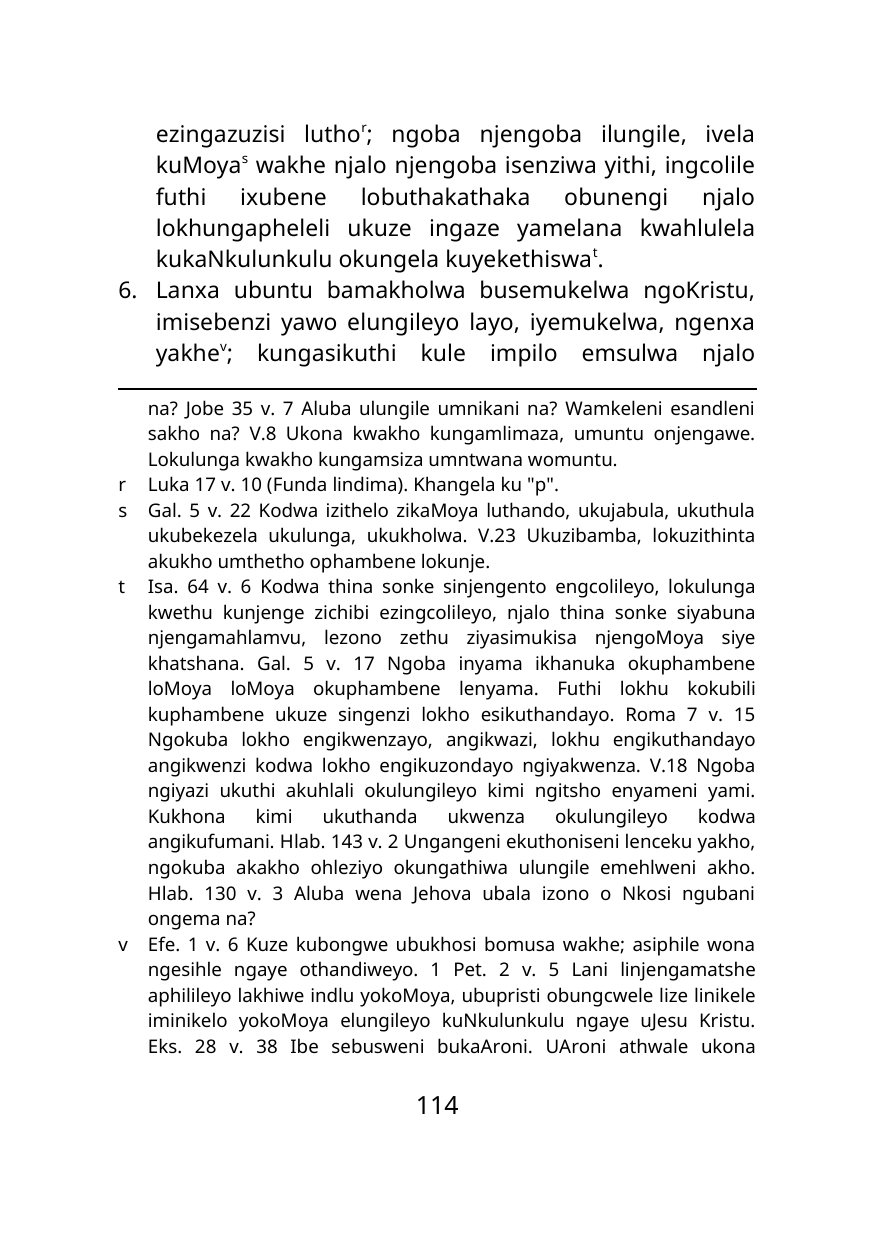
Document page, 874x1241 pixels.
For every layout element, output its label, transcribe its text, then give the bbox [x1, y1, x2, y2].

list Isa. 64 v. 6 Kodwa thina sonke sinjengento engcolileyo, lokulunga kwethu kunjenge zichibi ezingcolileyo, njalo thina sonke siyabuna njengamahlamvu, lezono zethu ziyasimukisa njengoMoya siye khatshana. Gal. 5 v. 17 Ngoba inyama ikhanuka okuphambene loMoya loMoya okuphambene lenyama. Futhi lokhu kokubili kuphambene ukuze singenzi lokho esikuthandayo. Roma 7 v. 15 Ngokuba lokho engikwenzayo, angikwazi, lokhu engikuthandayo angikwenzi kodwa lokho engikuzondayo ngiyakwenza. V.18 Ngoba ngiyazi ukuthi akuhlali okulungileyo kimi ngitsho enyameni yami. Kukhona kimi ukuthanda ukwenza okulungileyo kodwa angikufumani. Hlab. 143 v. 2 Ungangeni ekuthoniseni lenceku yakho, ngokuba akakho ohleziyo okungathiwa ulungile emehlweni akho. Hlab. 130 v. 3 Aluba wena Jehova ubala izono o Nkosi ngubani ongema na? [118, 574, 756, 931]
list Lanxa ubuntu bamakholwa busemukelwa ngoKristu, imisebenzi yawo elungileyo layo, iyemukelwa, ngenxa yakhe; kungasikuthi kule impilo emsulwa njalo [118, 274, 756, 368]
list na? Jobe 35 v. 7 Aluba ulungile umnikani na? Wamkeleni esandleni sakho na? V.8 Ukona kwakho kungamlimaza, umuntu onjengawe. Lokulunga kwakho kungamsiza umntwana womuntu. [118, 395, 756, 472]
list Gal. 5 v. 22 Kodwa izithelo zikaMoya luthando, ukujabula, ukuthula ukubekezela ukulunga, ukukholwa. V.23 Ukuzibamba, lokuzithinta akukho umthetho ophambene lokunje. [118, 497, 756, 574]
list ezingazuzisi lutho; ngoba njengoba ilungile, ivela kuMoya wakhe njalo njengoba isenziwa yithi, ingcolile futhi ixubene lobuthakathaka obunengi njalo lokhungapheleli ukuze ingaze yamelana kwahlulela kukaNkulunkulu okungela kuyekethiswa. [118, 118, 756, 274]
list Luka 17 v. 10 (Funda lindima). Khangela ku "p". [118, 472, 756, 497]
list Efe. 1 v. 6 Kuze kubongwe ubukhosi bomusa wakhe; asiphile wona ngesihle ngaye othandiweyo. 1 Pet. 2 v. 5 Lani linjengamatshe aphilileyo lakhiwe indlu yokoMoya, ubupristi obungcwele lize linikele iminikelo yokoMoya elungileyo kuNkulunkulu ngaye uJesu Kristu. Eks. 28 v. 38 Ibe sebusweni bukaAroni. UAroni athwale ukona [118, 931, 756, 1058]
